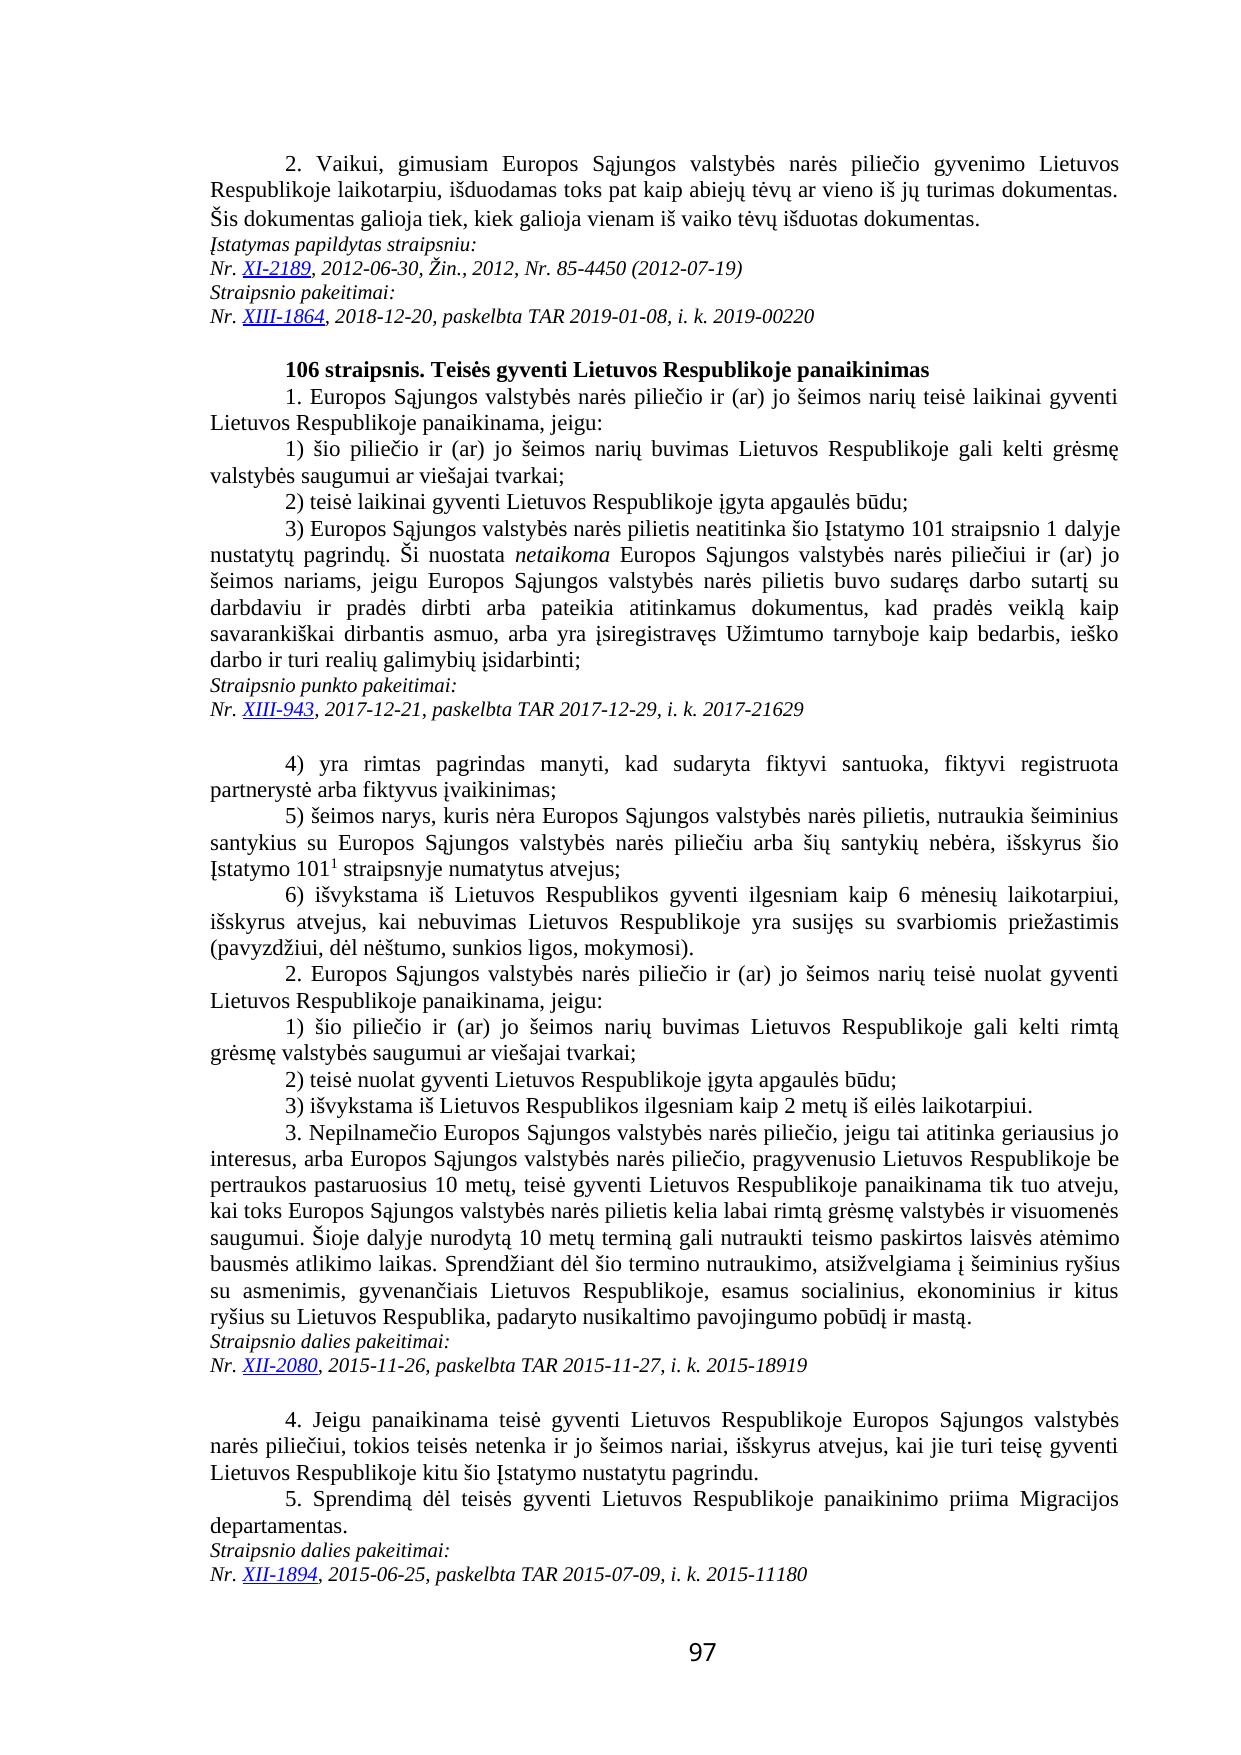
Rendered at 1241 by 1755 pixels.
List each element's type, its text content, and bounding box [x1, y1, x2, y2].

text Nr. XII-2080, 2015-11-26, paskelbta TAR 2015-11-27, i. k. 2015-18919 [210, 1353, 1120, 1377]
text 106 straipsnis. Teisės gyventi Lietuvos Respublikoje panaikinimas [210, 356, 1120, 383]
text 1. Europos Sąjungos valstybės narės piliečio ir (ar) jo šeimos narių teisė laikinai gyventi Lietuvos Respublikoje panaikinama, jeigu: [210, 383, 1120, 436]
text Straipsnio dalies pakeitimai: [210, 1538, 1120, 1562]
text 3) Europos Sąjungos valstybės narės pilietis neatitinka šio Įstatymo 101 straipsnio 1 dalyje nustatytų pagrindų. Ši nuostata netaikoma Europos Sąjungos valstybės narės piliečiui ir (ar) jo šeimos nariams, jeigu Europos Sąjungos valstybės narės pilietis buvo sudaręs darbo sutartį su darbdaviu ir pradės dirbti arba pateikia atitinkamus dokumentus, kad pradės veiklą kaip savarankiškai dirbantis asmuo, arba yra įsiregistravęs Užimtumo tarnyboje kaip bedarbis, ieško darbo ir turi realių galimybių įsidarbinti; [210, 514, 1120, 673]
text Nr. XI-2189, 2012-06-30, Žin., 2012, Nr. 85-4450 (2012-07-19) [210, 256, 1120, 279]
text 5) šeimos narys, kuris nėra Europos Sąjungos valstybės narės pilietis, nutraukia šeiminius santykius su Europos Sąjungos valstybės narės piliečiu arba šių santykių nebėra, išskyrus šio Įstatymo 1011 straipsnyje numatytus atvejus; [210, 802, 1120, 881]
text 1) šio piliečio ir (ar) jo šeimos narių buvimas Lietuvos Respublikoje gali kelti rimtą grėsmę valstybės saugumui ar viešajai tvarkai; [210, 1013, 1120, 1066]
text Nr. XIII-1864, 2018-12-20, paskelbta TAR 2019-01-08, i. k. 2019-00220 [210, 304, 1120, 328]
text 4. Jeigu panaikinama teisė gyventi Lietuvos Respublikoje Europos Sąjungos valstybės narės piliečiui, tokios teisės netenka ir jo šeimos nariai, išskyrus atvejus, kai jie turi teisę gyventi Lietuvos Respublikoje kitu šio Įstatymo nustatytu pagrindu. [210, 1406, 1120, 1485]
text Įstatymas papildytas straipsniu: [210, 231, 1120, 256]
text 2) teisė laikinai gyventi Lietuvos Respublikoje įgyta apgaulės būdu; [210, 488, 1120, 514]
text 5. Sprendimą dėl teisės gyventi Lietuvos Respublikoje panaikinimo priima Migracijos departamentas. [210, 1485, 1120, 1538]
text 4) yra rimtas pagrindas manyti, kad sudaryta fiktyvi santuoka, fiktyvi registruota partnerystė arba fiktyvus įvaikinimas; [210, 749, 1120, 802]
text 3. Nepilnamečio Europos Sąjungos valstybės narės piliečio, jeigu tai atitinka geriausius jo interesus, arba Europos Sąjungos valstybės narės piliečio, pragyvenusio Lietuvos Respublikoje be pertraukos pastaruosius 10 metų, teisė gyventi Lietuvos Respublikoje panaikinama tik tuo atveju, kai toks Europos Sąjungos valstybės narės pilietis kelia labai rimtą grėsmę valstybės ir visuomenės saugumui. Šioje dalyje nurodytą 10 metų terminą gali nutraukti teismo paskirtos laisvės atėmimo bausmės atlikimo laikas. Sprendžiant dėl šio termino nutraukimo, atsižvelgiama į šeiminius ryšius su asmenimis, gyvenančiais Lietuvos Respublikoje, esamus socialinius, ekonominius ir kitus ryšius su Lietuvos Respublika, padaryto nusikaltimo pavojingumo pobūdį ir mastą. [210, 1118, 1120, 1329]
text Nr. XIII-943, 2017-12-21, paskelbta TAR 2017-12-29, i. k. 2017-21629 [210, 697, 1120, 721]
text 3) išvykstama iš Lietuvos Respublikos ilgesniam kaip 2 metų iš eilės laikotarpiui. [210, 1092, 1120, 1118]
text 2. Europos Sąjungos valstybės narės piliečio ir (ar) jo šeimos narių teisė nuolat gyventi Lietuvos Respublikoje panaikinama, jeigu: [210, 960, 1120, 1013]
text Straipsnio punkto pakeitimai: [210, 673, 1120, 697]
text Straipsnio dalies pakeitimai: [210, 1329, 1120, 1353]
text Nr. XII-1894, 2015-06-25, paskelbta TAR 2015-07-09, i. k. 2015-11180 [210, 1562, 1120, 1586]
text 6) išvykstama iš Lietuvos Respublikos gyventi ilgesniam kaip 6 mėnesių laikotarpiui, išskyrus atvejus, kai nebuvimas Lietuvos Respublikoje yra susijęs su svarbiomis priežastimis (pavyzdžiui, dėl nėštumo, sunkios ligos, mokymosi). [210, 881, 1120, 960]
text 2) teisė nuolat gyventi Lietuvos Respublikoje įgyta apgaulės būdu; [210, 1066, 1120, 1092]
text Straipsnio pakeitimai: [210, 279, 1120, 304]
text 2. Vaikui, gimusiam Europos Sąjungos valstybės narės piliečio gyvenimo Lietuvos Respublikoje laikotarpiu, išduodamas toks pat kaip abiejų tėvų ar vieno iš jų turimas dokumentas. Šis dokumentas galioja tiek, kiek galioja vienam iš vaiko tėvų išduotas dokumentas. [210, 150, 1120, 231]
text 1) šio piliečio ir (ar) jo šeimos narių buvimas Lietuvos Respublikoje gali kelti grėsmę valstybės saugumui ar viešajai tvarkai; [210, 436, 1120, 488]
